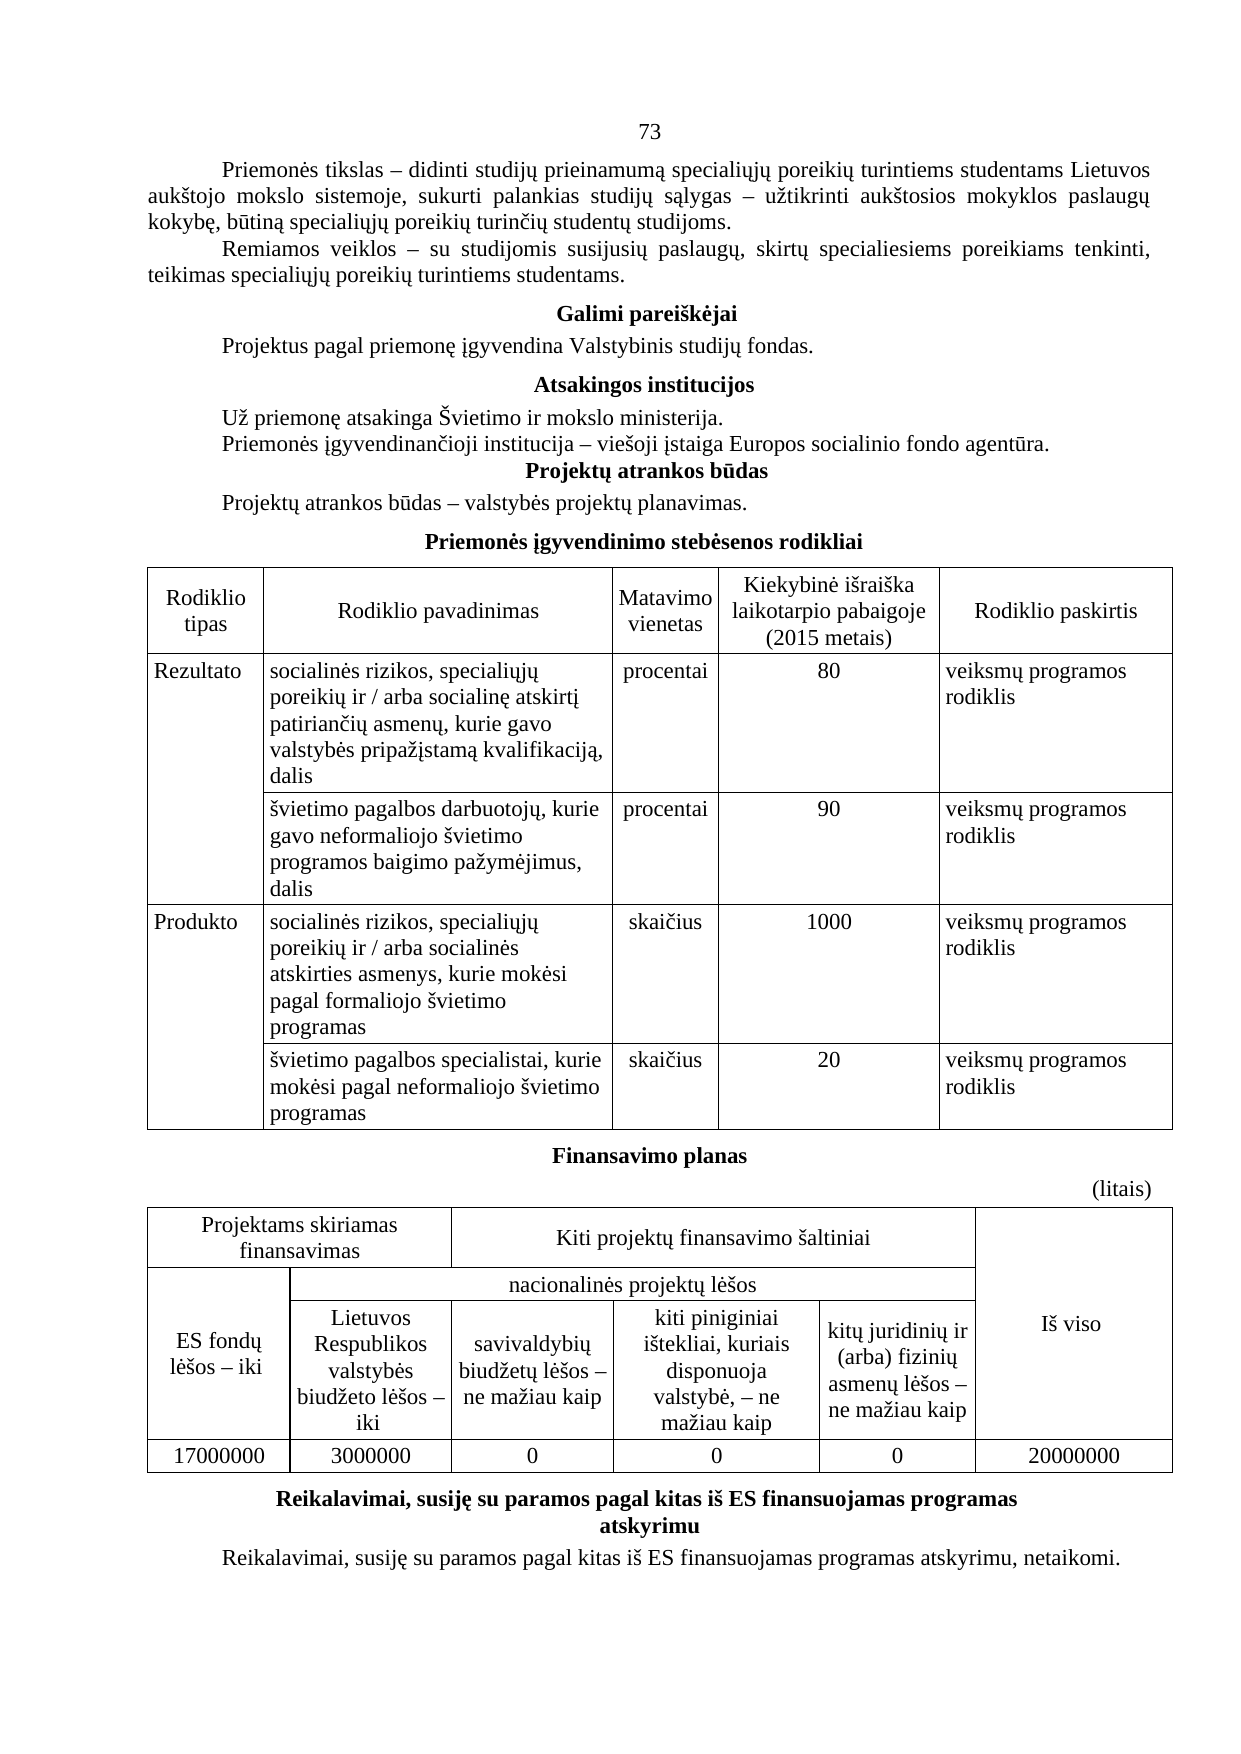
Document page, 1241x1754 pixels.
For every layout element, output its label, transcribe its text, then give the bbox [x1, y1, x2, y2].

table_cell Rezultato [148, 654, 263, 904]
table_cell savivaldybių biudžetų lėšos – ne mažiau kaip [452, 1301, 613, 1439]
text Atsakingos institucijos [148, 371, 1152, 398]
text Finansavimo planas [148, 1142, 1152, 1168]
table_header Rodiklio tipas [148, 568, 263, 653]
table_cell 0 [820, 1440, 975, 1472]
table_cell 0 [452, 1440, 613, 1472]
table_cell 17000000 [148, 1440, 289, 1472]
table_cell 90 [719, 793, 939, 904]
table_cell procentai [613, 654, 718, 792]
table_cell socialinės rizikos, specialiųjų poreikių ir / arba socialinės atskirties asmenys, kurie mokėsi pagal formaliojo švietimo programas [264, 905, 612, 1042]
table_cell 3000000 [291, 1440, 451, 1472]
table_header Rodiklio paskirtis [940, 568, 1172, 653]
table_cell ES fondų lėšos – iki [148, 1268, 289, 1439]
text Priemonės įgyvendinančioji institucija – viešoji įstaiga Europos socialinio fondo agentūra. [148, 430, 1152, 457]
table_cell kiti piniginiai ištekliai, kuriais disponuoja valstybė, – ne mažiau kaip [614, 1301, 819, 1439]
table_cell 0 [614, 1440, 819, 1472]
text Reikalavimai, susiję su paramos pagal kitas iš ES finansuojamas programas atskyrimu, netaikomi. [148, 1544, 1152, 1571]
text Projektų atrankos būdas [148, 457, 1152, 483]
text Galimi pareiškėjai [148, 300, 1152, 326]
table_header Matavimo vienetas [613, 568, 718, 653]
table_header Projektams skiriamas finansavimas [148, 1208, 451, 1267]
text Reikalavimai, susiję su paramos pagal kitas iš ES finansuojamas programas atskyrimu [148, 1485, 1152, 1538]
table_cell veiksmų progra­mos rodiklis [940, 905, 1172, 1042]
table_cell veiksmų progra­mos rodiklis [940, 654, 1172, 792]
text Už priemonę atsakinga Švietimo ir mokslo ministerija. [148, 404, 1152, 430]
table_cell Lietuvos Respublikos valstybės biudžeto lėšos – iki [291, 1301, 451, 1439]
table_header Kiti projektų finansavimo šaltiniai [452, 1208, 975, 1267]
table_cell nacionalinės projektų lėšos [291, 1268, 975, 1300]
table_header Rodiklio pavadinimas [264, 568, 612, 653]
text Priemonės įgyvendinimo stebėsenos rodikliai [148, 528, 1152, 554]
table_cell 80 [719, 654, 939, 792]
table_cell švietimo pagalbos specialistai, kurie mokėsi pagal neformaliojo švietimo programas [264, 1044, 612, 1128]
text Remiamos veiklos – su studijomis susijusių paslaugų, skirtų specialiesiems poreikiams tenkinti, teikimas specialiųjų poreikių turintiems studentams. [148, 235, 1152, 287]
text Projektus pagal priemonę įgyvendina Valstybinis studijų fondas. [148, 332, 1152, 359]
table_cell kitų juridinių ir (arba) fizinių asmenų lėšos – ne mažiau kaip [820, 1301, 975, 1439]
table_cell skaičius [613, 1044, 718, 1128]
text Projektų atrankos būdas – valstybės projektų planavimas. [148, 489, 1152, 516]
table_cell 20 [719, 1044, 939, 1128]
table_cell 1000 [719, 905, 939, 1042]
table_cell socialinės rizikos, specialiųjų poreikių ir / arba socialinę atskirtį patiriančių asmenų, kurie gavo valstybės pripažįstamą kvalifikaciją, dalis [264, 654, 612, 792]
text (litais) [148, 1174, 1152, 1201]
table_cell 20000000 [976, 1440, 1172, 1472]
table_header Kiekybinė išraiška laikotarpio pabaigoje (2015 metais) [719, 568, 939, 653]
table_cell procentai [613, 793, 718, 904]
table_cell veiksmų progra­mos rodiklis [940, 793, 1172, 904]
table_cell Produkto [148, 905, 263, 1128]
table_cell švietimo pagalbos darbuotojų, kurie gavo neformaliojo švietimo programos baigimo pažymėjimus, dalis [264, 793, 612, 904]
table_header Iš viso [976, 1208, 1172, 1439]
text Priemonės tikslas – didinti studijų prieinamumą specialiųjų poreikių turintiems studentams Lietuvos aukštojo mokslo sistemoje, sukurti palankias studijų sąlygas – užtikrinti aukštosios mokyklos paslaugų kokybę, būtiną specialiųjų poreikių turinčių studentų studijoms. [148, 156, 1152, 235]
table_cell skaičius [613, 905, 718, 1042]
table_cell veiksmų progra­mos rodiklis [940, 1044, 1172, 1128]
